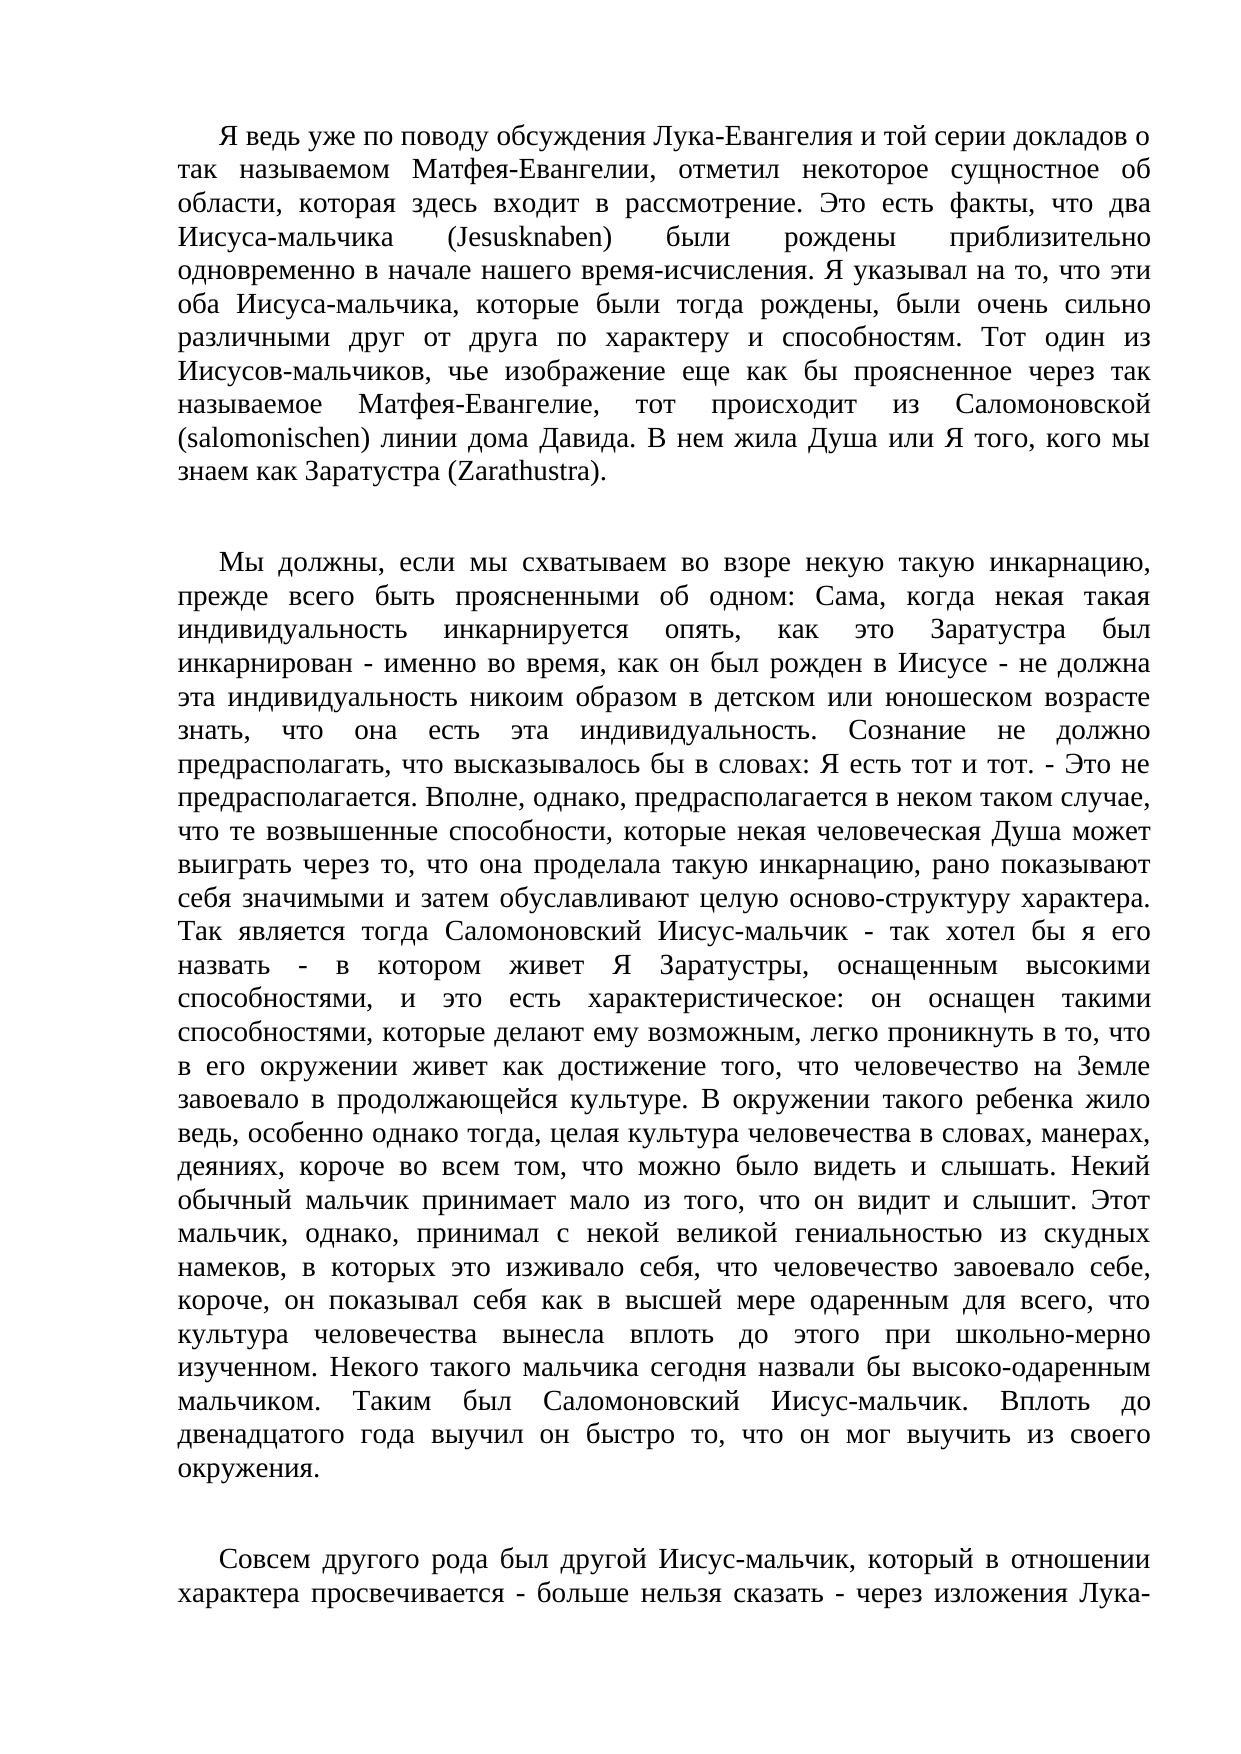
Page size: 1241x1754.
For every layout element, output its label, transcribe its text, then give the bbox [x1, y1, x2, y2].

text Мы должны, если мы схватываем во взоре некую такую инкарнацию, прежде всего быть проясненными об одном: Сама, когда некая такая индивидуальность инкарнируется опять, как это Заратустра был инкарнирован - именно во время, как он был рожден в Иисусе - не должна эта индивидуальность никоим образом в детском или юношеском возрасте знать, что она есть эта индивидуальность. Сознание не должно предрасполагать, что высказывалось бы в словах: Я есть тот и тот. - Это не предрасполагается. Вполне, однако, предрасполагается в неком таком случае, что те возвышенные способности, которые некая человеческая Душа может выиграть через то, что она проделала такую инкарнацию, рано показывают себя значимыми и затем обуславливают целую осново-структуру характера. Так является тогда Саломоновский Иисус-мальчик - так хотел бы я его назвать - в котором живет Я Заратустры, оснащенным высокими способностями, и это есть характеристическое: он оснащен такими способностями, которые делают ему возможным, легко проникнуть в то, что в его окружении живет как достижение того, что человечество на Земле завоевало в продолжающейся культуре. В окружении такого ребенка жило ведь, особенно однако тогда, целая культура человечества в словах, манерах, деяниях, короче во всем том, что можно было видеть и слышать. Некий обычный мальчик принимает мало из того, что он видит и слышит. Этот мальчик, однако, принимал с некой великой гениальностью из скудных намеков, в которых это изживало себя, что человечество завоевало себе, короче, он показывал себя как в высшей мере одаренным для всего, что культура человечества вынесла вплоть до этого при школьно-мерно изученном. Некого такого мальчика сегодня назвали бы высоко-одаренным мальчиком. Таким был Саломоновский Иисус-мальчик. Вплоть до двенадцатого года выучил он быстро то, что он мог выучить из своего окружения. [177, 544, 1152, 1484]
text Я ведь уже по поводу обсуждения Лука-Евангелия и той серии докладов о так называемом Матфея-Евангелии, отметил некоторое сущностное об области, которая здесь входит в рассмотрение. Это есть факты, что два Иисуса-мальчика (Jesusknaben) были рождены приблизительно одновременно в начале нашего время-исчисления. Я указывал на то, что эти оба Иисуса-мальчика, которые были тогда рождены, были очень сильно различными друг от друга по характеру и способностям. Тот один из Иисусов-мальчиков, чье изображение еще как бы проясненное через так называемое Матфея-Евангелие, тот происходит из Саломоновской (salomonischen) линии дома Давида. В нем жила Душа или Я того, кого мы знаем как Заратустра (Zarathustra). [177, 118, 1152, 487]
text Совсем другого рода был другой Иисус-мальчик, который в отношении характера просвечивается - больше нельзя сказать - через изложения Лука- [177, 1541, 1152, 1608]
